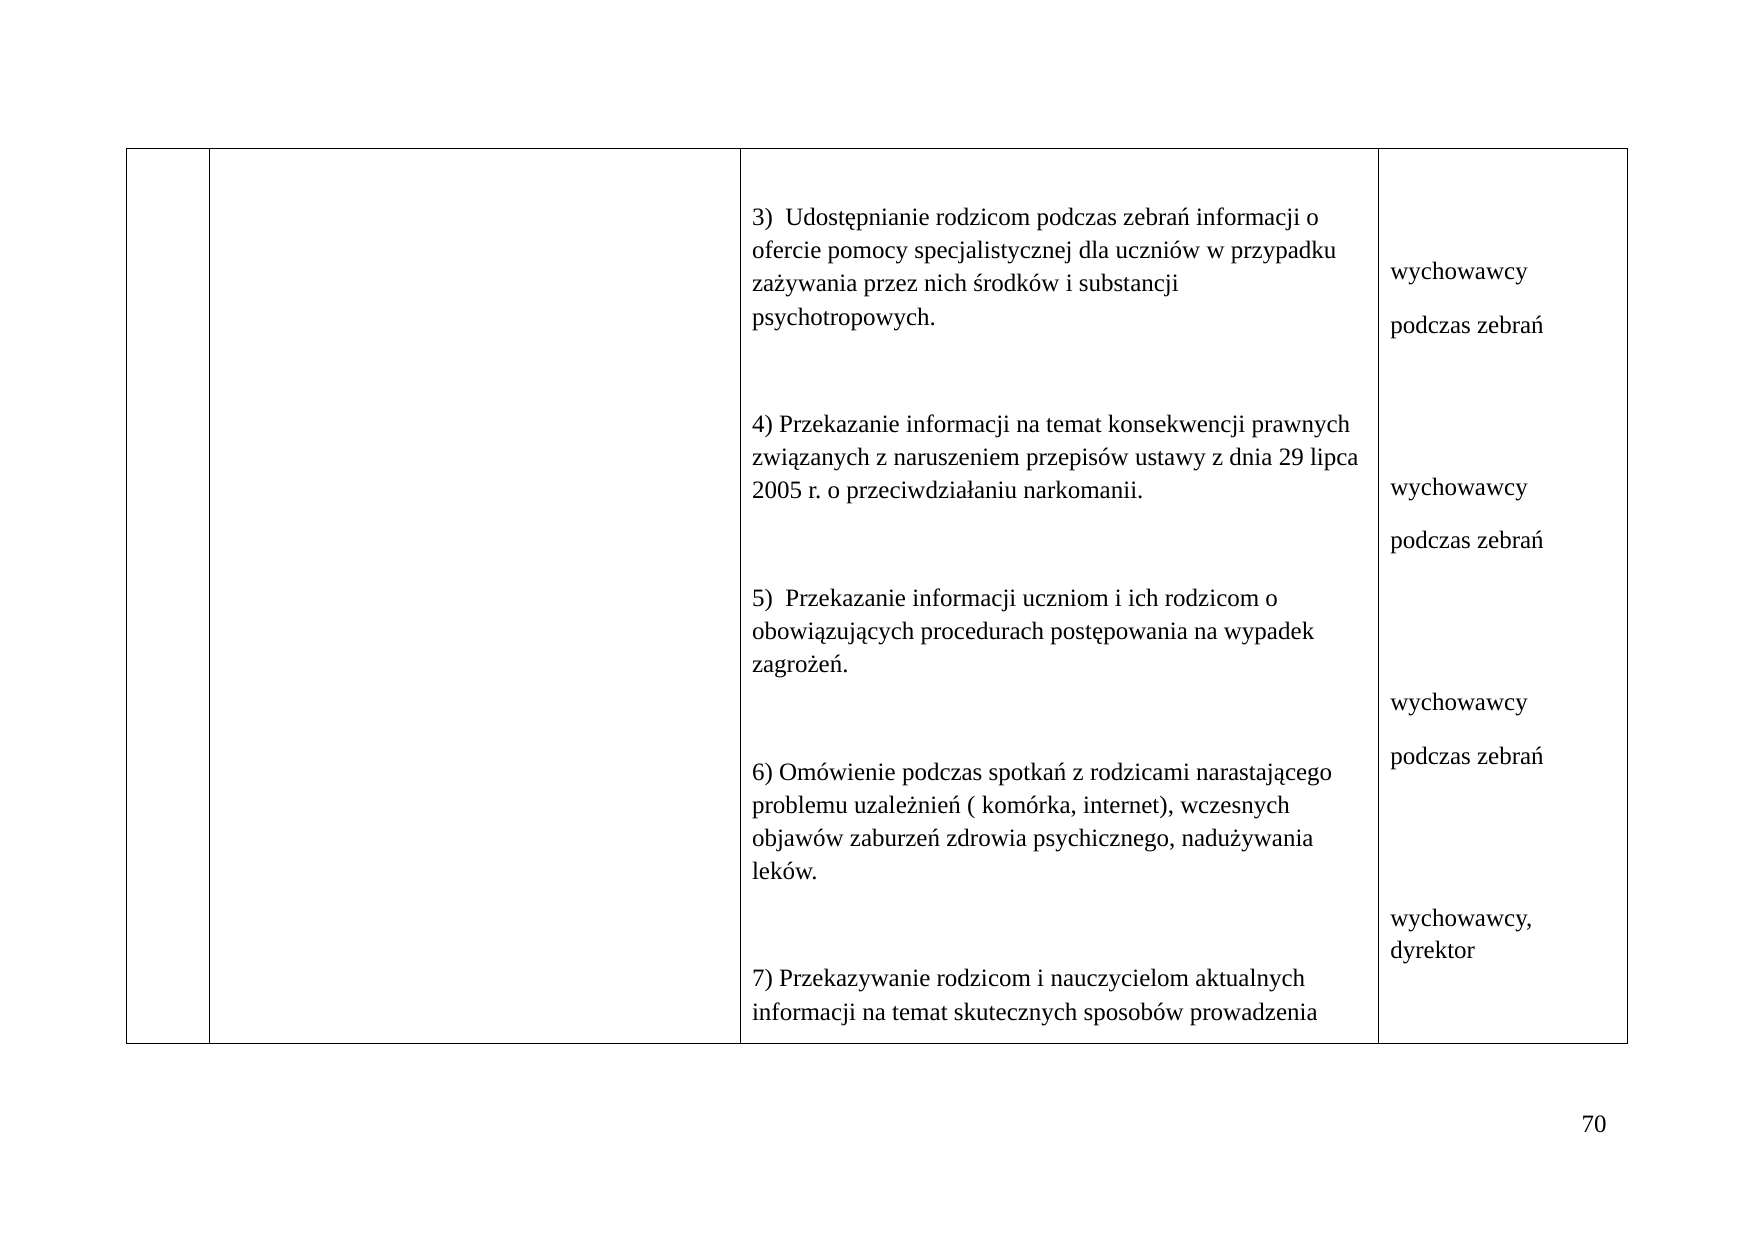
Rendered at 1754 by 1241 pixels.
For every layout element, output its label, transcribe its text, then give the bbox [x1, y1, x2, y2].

table_cell [210, 149, 740, 1043]
table_cell wychowawcy podczas zebrań wychowawcy podczas zebrań wychowawcy podczas zebrań wychowawcy, dyrektor [1379, 149, 1627, 1043]
table_cell 3) Udostępnianie rodzicom podczas zebrań informacji o ofercie pomocy specjalistycznej dla uczniów w przypadku zażywania przez nich środków i substancji psychotropowych. 4) Przekazanie informacji na temat konsekwencji prawnych związanych z naruszeniem przepisów ustawy z dnia 29 lipca 2005 r. o przeciwdziałaniu narkomanii. 5) Przekazanie informacji uczniom i ich rodzicom o obowiązujących procedurach postępowania na wypadek zagrożeń. 6) Omówienie podczas spotkań z rodzicami narastającego problemu uzależnień ( komórka, internet), wczesnych objawów zaburzeń zdrowia psychicznego, nadużywania leków. 7) Przekazywanie rodzicom i nauczycielom aktualnych informacji na temat skutecznych sposobów prowadzenia [741, 149, 1378, 1043]
table_cell [127, 149, 209, 1043]
